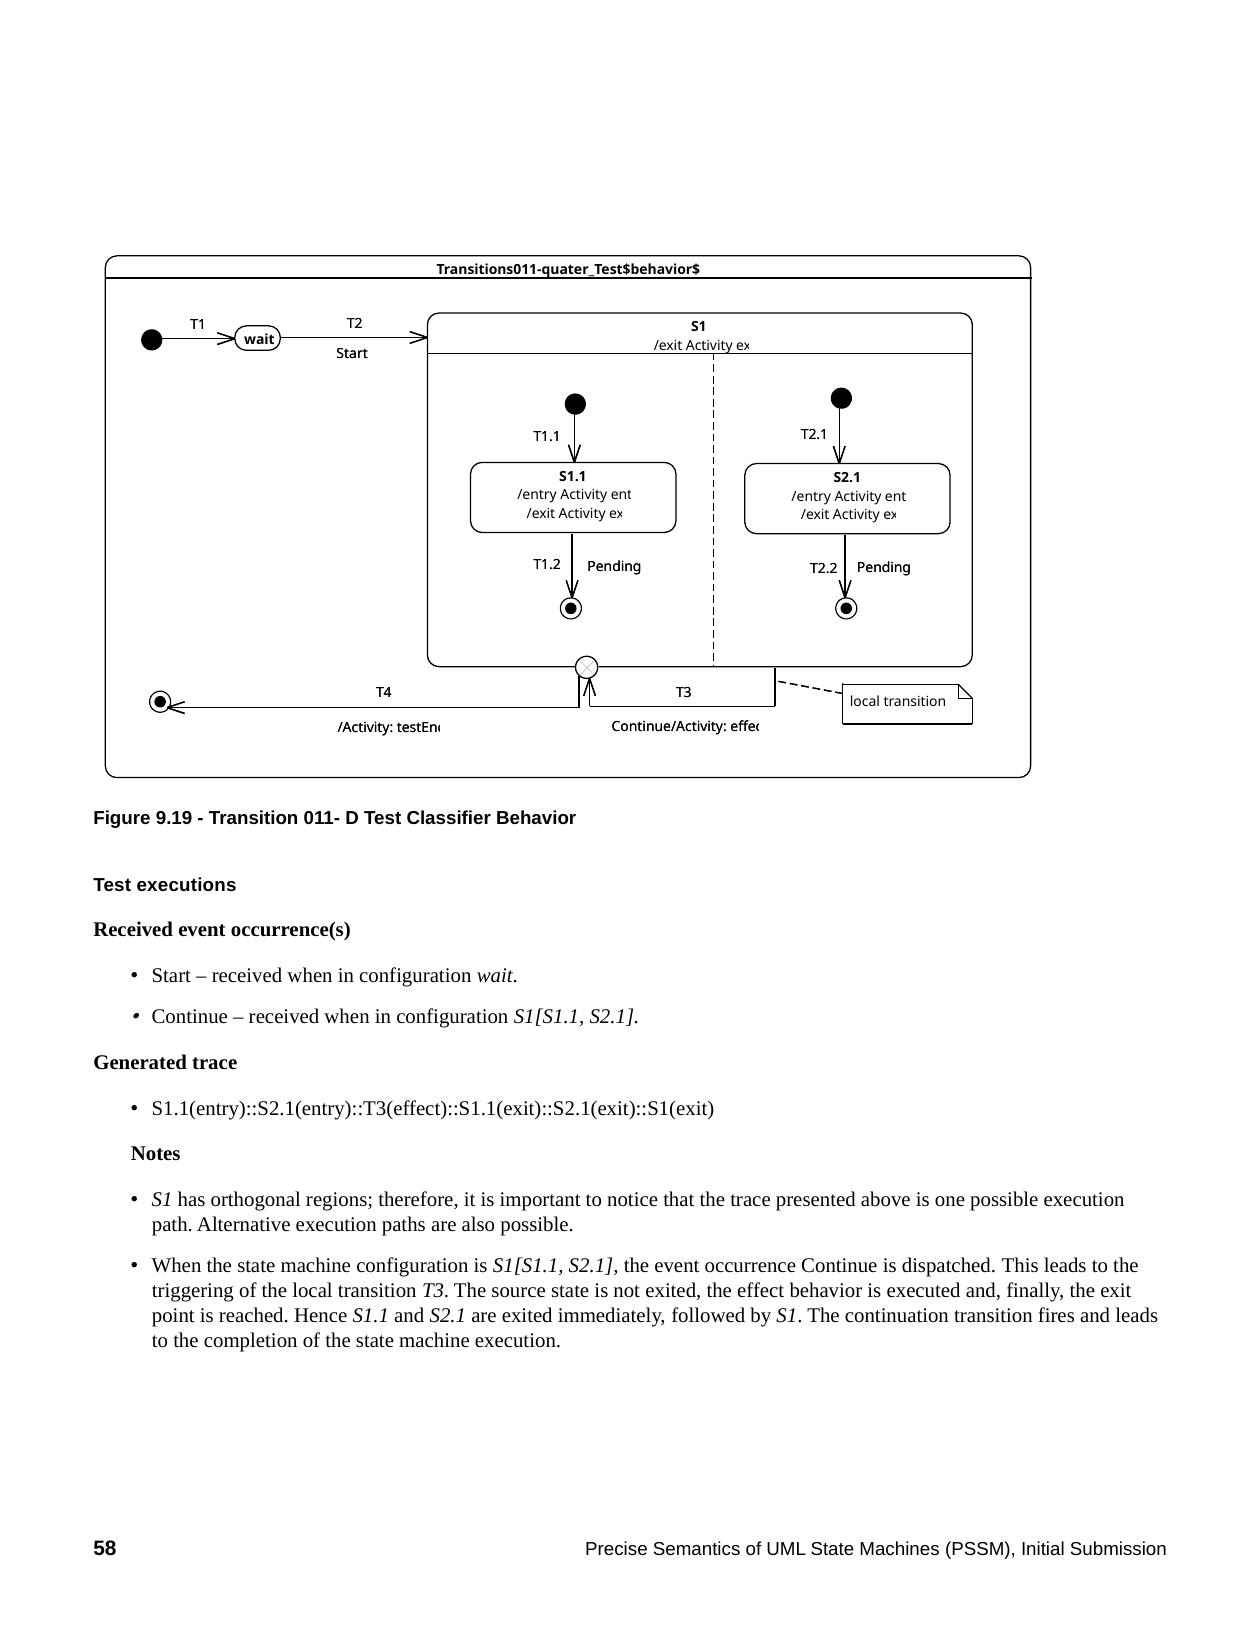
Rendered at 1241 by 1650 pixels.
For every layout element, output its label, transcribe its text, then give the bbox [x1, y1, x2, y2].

subtitle Test executions [93, 874, 1164, 896]
list When the state machine configuration is S1[S1.1, S2.1], the event occurrence Continue is dispatched. This leads to the triggering of the local transition T3. The source state is not exited, the effect behavior is executed and, finally, the exit point is reached. Hence S1.1 and S2.1 are exited immediately, followed by S1. The continuation transition fires and leads to the completion of the state machine execution. [131, 1252, 1164, 1352]
text Received event occurrence(s) [93, 917, 1164, 941]
list S1 has orthogonal regions; therefore, it is important to notice that the trace presented above is one possible execution path. Alternative execution paths are also possible. [131, 1186, 1164, 1236]
text Generated trace [93, 1049, 1164, 1074]
list Continue – received when in configuration S1[S1.1, S2.1]. [131, 1003, 1164, 1028]
list S1.1(entry)::S2.1(entry)::T3(effect)::S1.1(exit)::S2.1(exit)::S1(exit) [131, 1095, 1164, 1120]
text Notes [131, 1141, 1164, 1165]
list Start – received when in configuration wait. [131, 962, 1164, 987]
text Figure 9.19 - Transition 011- D Test Classifier Behavior [93, 807, 1127, 828]
